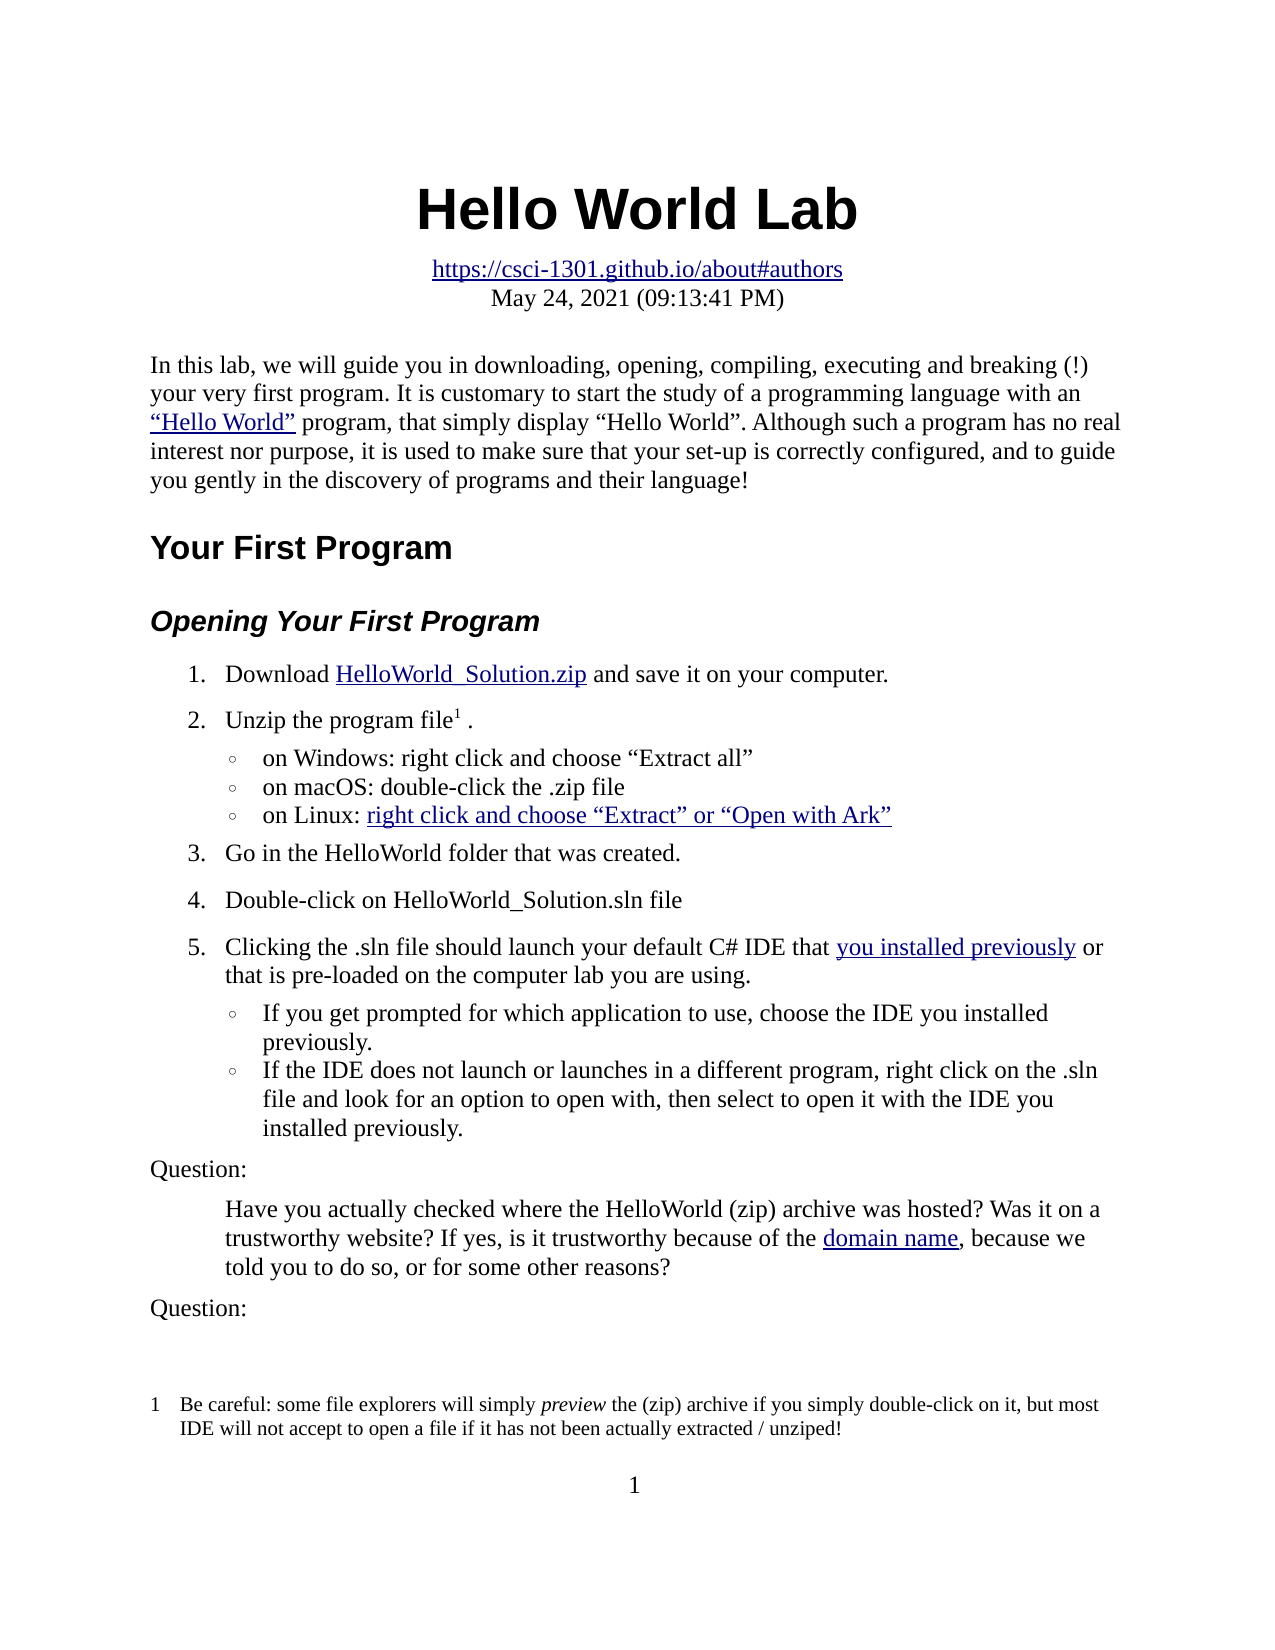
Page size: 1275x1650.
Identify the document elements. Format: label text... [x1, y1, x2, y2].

text In this lab, we will guide you in downloading, opening, compiling, executing and breaking (!) your very first program. It is customary to start the study of a programming language with an “Hello World” program, that simply display “Hello World”. Although such a program has no real interest nor purpose, it is used to make sure that your set-up is correctly configured, and to guide you gently in the discovery of programs and their language! [150, 350, 1125, 493]
list on macOS: double-click the .zip file [225, 772, 1125, 801]
list If the IDE does not launch or launches in a different program, right click on the .sln file and look for an option to open with, then select to open it with the IDE you installed previously. [225, 1056, 1125, 1142]
list on Linux: right click and choose “Extract” or “Open with Ark” [225, 801, 1125, 829]
text Have you actually checked where the HelloWorld (zip) archive was hosted? Was it on a trustworthy website? If yes, is it trustworthy because of the domain name, because we told you to do so, or for some other reasons? [225, 1194, 1125, 1281]
text https://csci-1301.github.io/about#authors [150, 254, 1125, 283]
text Question: [150, 1154, 1125, 1182]
text Question: [150, 1293, 1125, 1321]
list Clicking the .sln file should launch your default C# IDE that you installed previously or that is pre-loaded on the computer lab you are using. [187, 932, 1125, 989]
text May 24, 2021 (09:13:41 PM) [150, 283, 1125, 312]
title Hello World Lab [150, 175, 1125, 242]
list Double-click on HelloWorld_Solution.sln file [187, 885, 1125, 914]
list on Windows: right click and choose “Extract all” [225, 743, 1125, 772]
list If you get prompted for which application to use, choose the IDE you installed previously. [225, 998, 1125, 1056]
list Download HelloWorld_Solution.zip and save it on your computer. [187, 659, 1125, 687]
list Be careful: some file explorers will simply preview the (zip) archive if you simply double-click on it, but most IDE will not accept to open a file if it has not been actually extracted / unziped! [150, 1392, 1125, 1440]
subtitle Opening Your First Program [150, 604, 1125, 637]
list Go in the HelloWorld folder that was created. [187, 838, 1125, 867]
subtitle Your First Program [150, 527, 1125, 566]
list Unzip the program file . [187, 705, 1125, 734]
